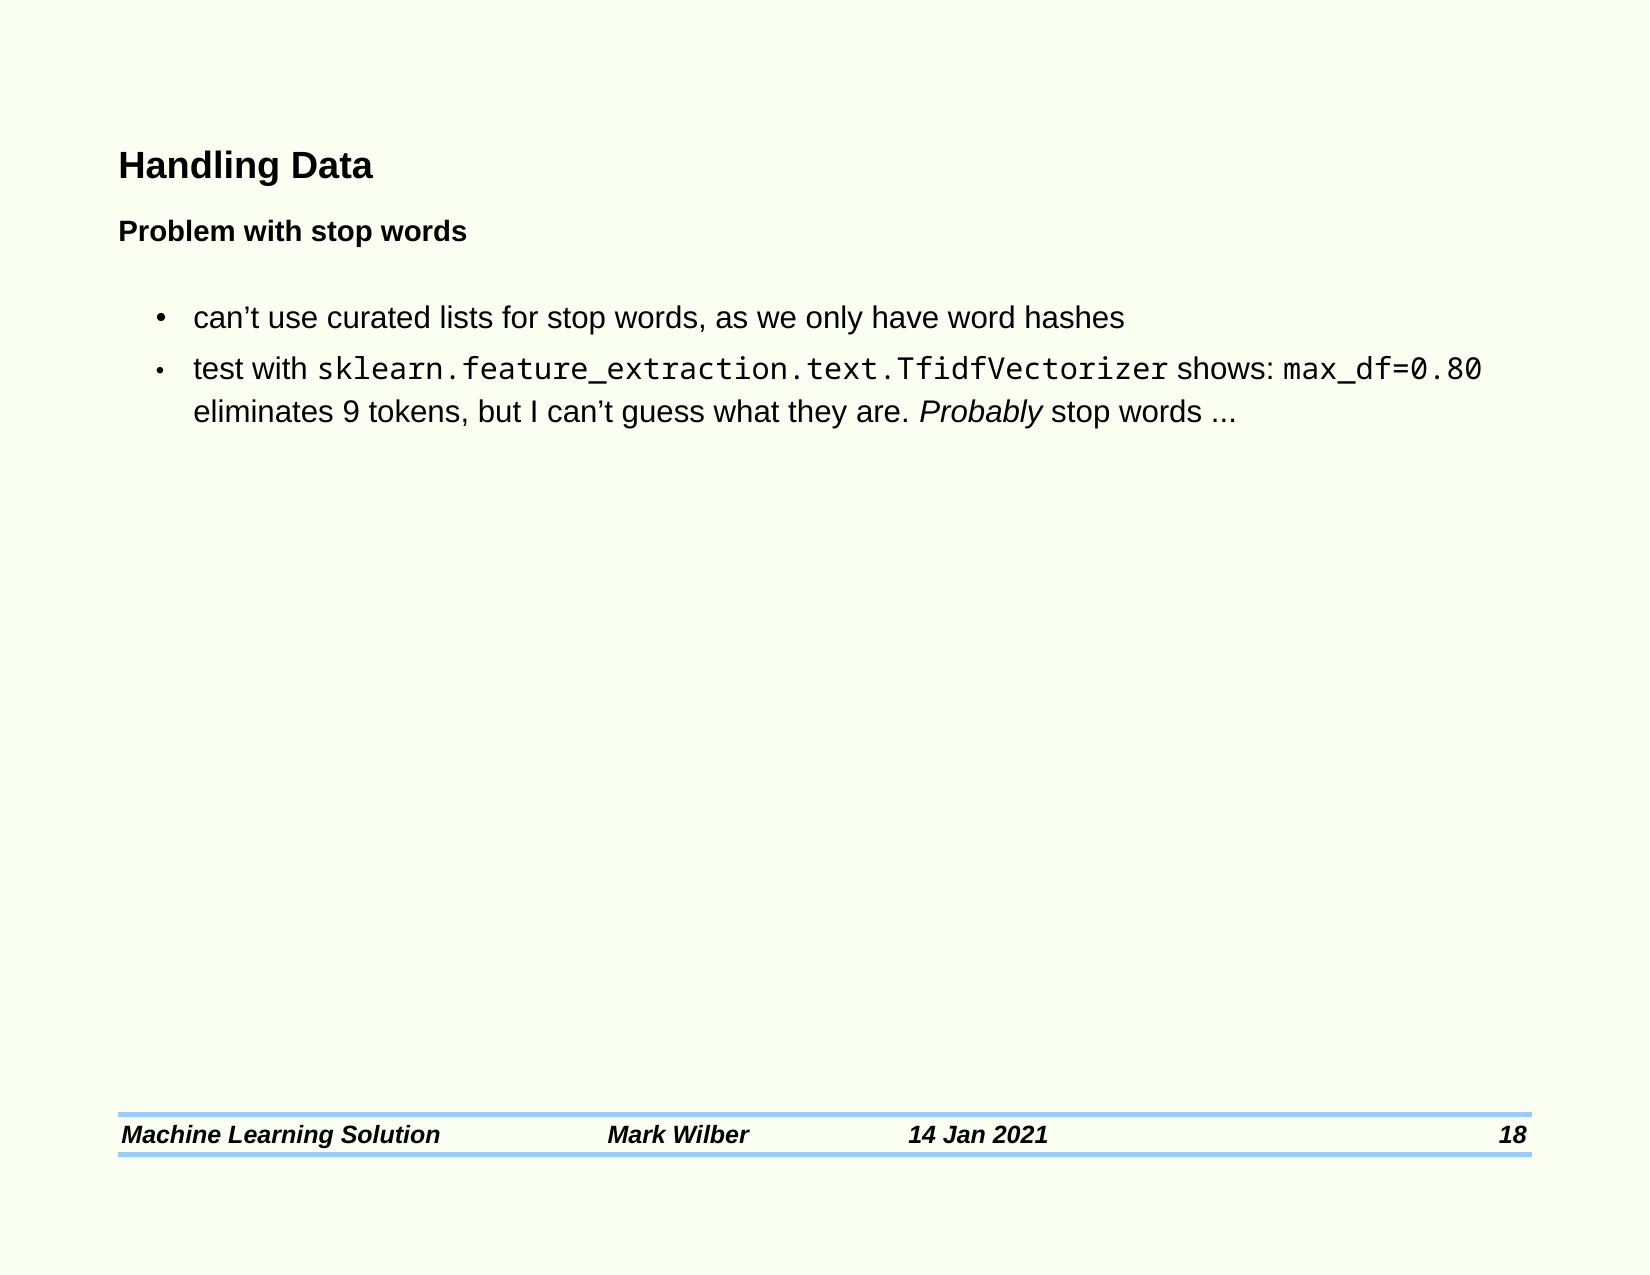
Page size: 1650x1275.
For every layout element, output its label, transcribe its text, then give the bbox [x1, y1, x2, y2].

list test with sklearn.feature_extraction.text.TfidfVectorizer shows: max_df=0.80 eliminates 9 tokens, but I can’t guess what they are. Probably stop words ... [156, 347, 1532, 429]
subtitle Handling Data [118, 143, 1532, 187]
list can’t use curated lists for stop words, as we only have word hashes [156, 299, 1532, 335]
subtitle Problem with stop words [118, 214, 1532, 248]
